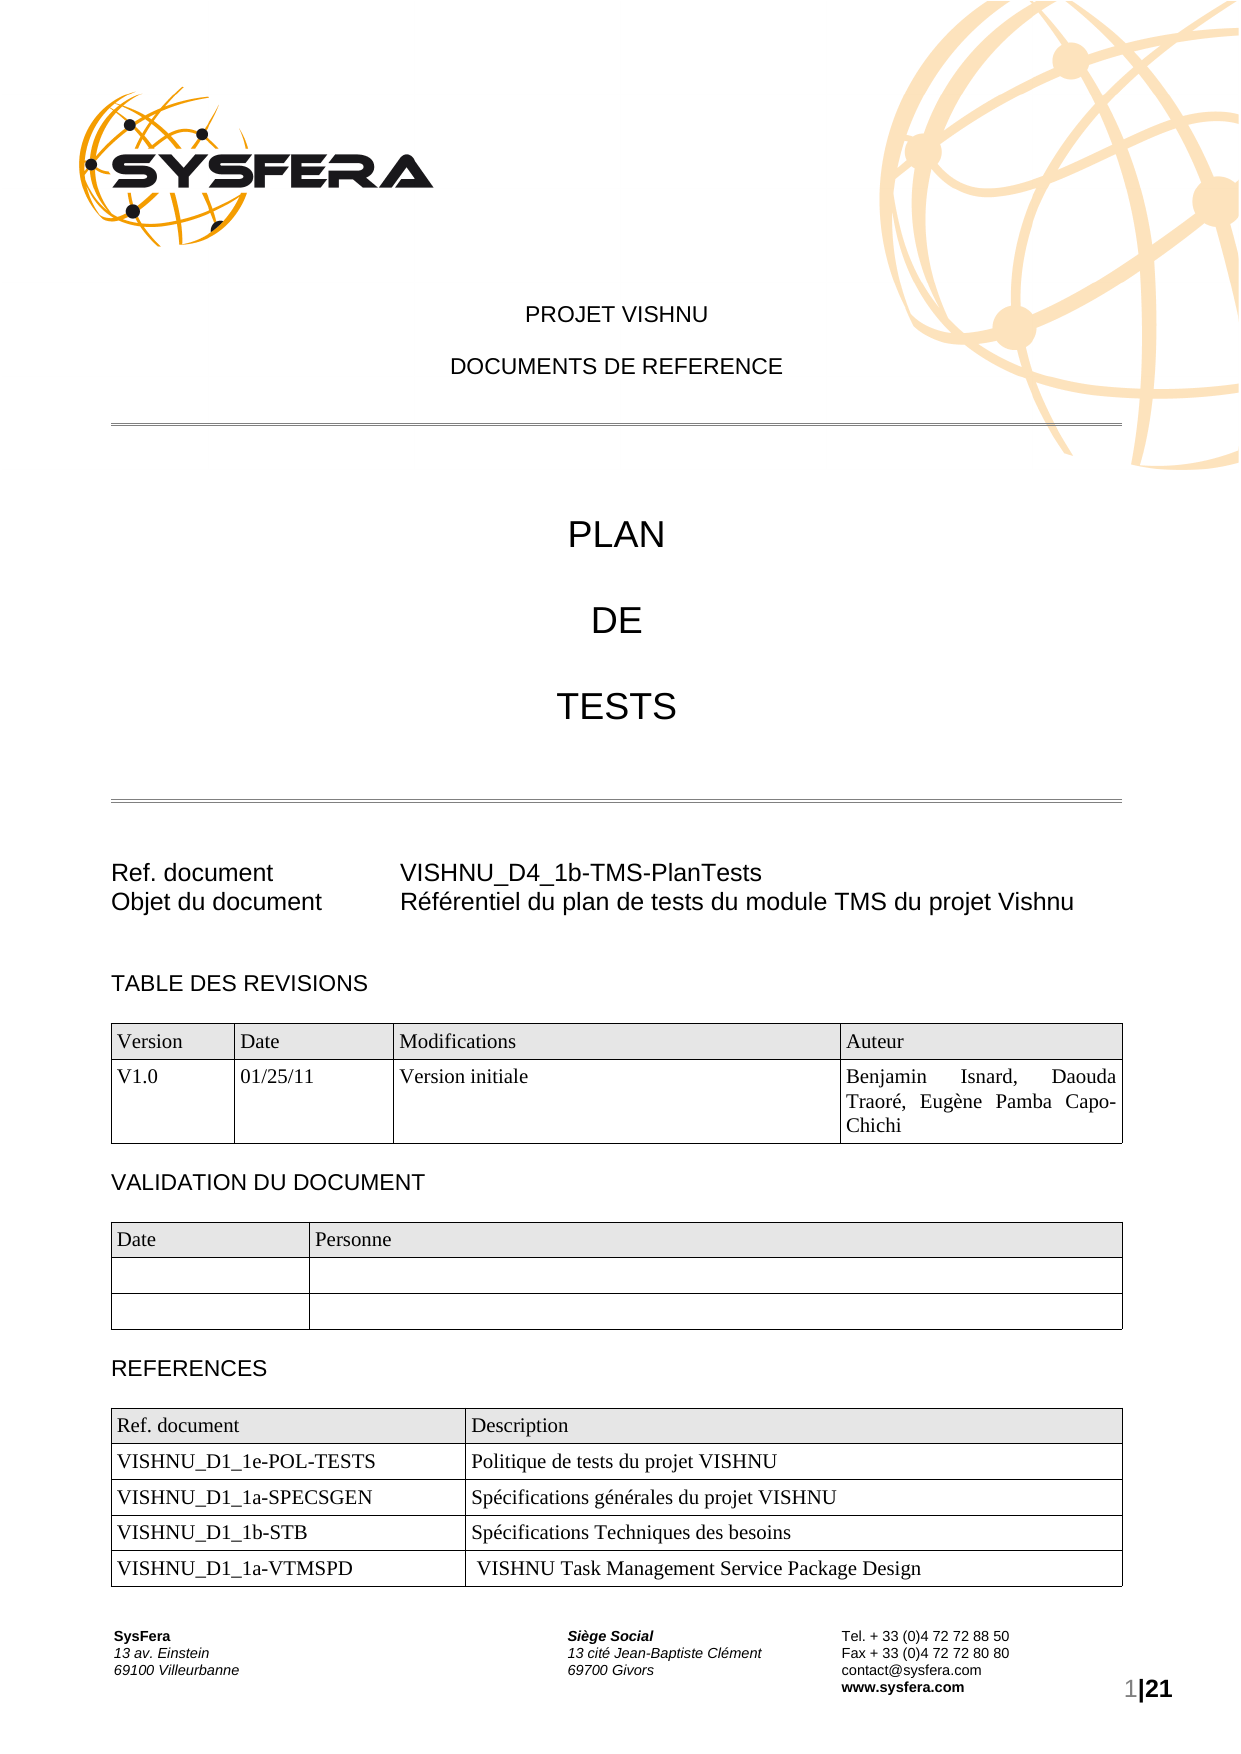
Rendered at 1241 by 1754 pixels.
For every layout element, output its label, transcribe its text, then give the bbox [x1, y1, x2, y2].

text TESTS [111, 684, 1122, 728]
table_cell 25/01/11 [235, 1060, 393, 1142]
table_cell [400, 915, 1122, 944]
table_cell Politique de tests du projet VISHNU [466, 1444, 1122, 1479]
table_header Version [112, 1024, 234, 1059]
table_header Personne [310, 1223, 1122, 1257]
table_cell [310, 1294, 1122, 1328]
table_cell [112, 1258, 309, 1293]
table_header Date [112, 1223, 309, 1257]
table_cell Objet du document [111, 886, 400, 915]
picture [2, 1, 1239, 470]
table_header VISHNU_D4_1b-TMS-PlanTests [400, 858, 1122, 886]
table_cell VISHNU_D1_1a-SPECSGEN [112, 1480, 465, 1514]
table_header Modifications [394, 1024, 840, 1059]
text VALIDATION DU DOCUMENT [111, 1169, 1122, 1195]
table_cell VISHNU Task Management Service Package Design [466, 1551, 1122, 1586]
table_cell Version initiale [394, 1060, 840, 1142]
table_cell VISHNU_D1_1e-POL-TESTS [112, 1444, 465, 1479]
table_cell [112, 1294, 309, 1328]
table_cell [111, 915, 400, 944]
table_header Ref. document [112, 1409, 465, 1443]
table_header Ref. document [111, 858, 400, 886]
table_cell Benjamin Isnard, Daouda Traoré, Eugène Pamba Capo-Chichi [841, 1060, 1122, 1142]
table_header Description [466, 1409, 1122, 1443]
table_cell V1.0 [112, 1060, 234, 1142]
text TABLE DES REVISIONS [111, 970, 1122, 997]
table_header Auteur [841, 1024, 1122, 1059]
text DE [111, 555, 1122, 641]
table_cell Spécifications générales du projet VISHNU [466, 1480, 1122, 1514]
table_cell Référentiel du plan de tests du module TMS du projet Vishnu [400, 886, 1122, 915]
text REFERENCES [111, 1355, 1122, 1381]
table_cell VISHNU_D1_1b-STB [112, 1516, 465, 1550]
table_cell Spécifications Techniques des besoins [466, 1516, 1122, 1550]
table_cell [310, 1258, 1122, 1293]
table_header Date [235, 1024, 393, 1059]
table_cell VISHNU_D1_1a-VTMSPD [112, 1551, 465, 1586]
text PLAN [111, 512, 1122, 555]
